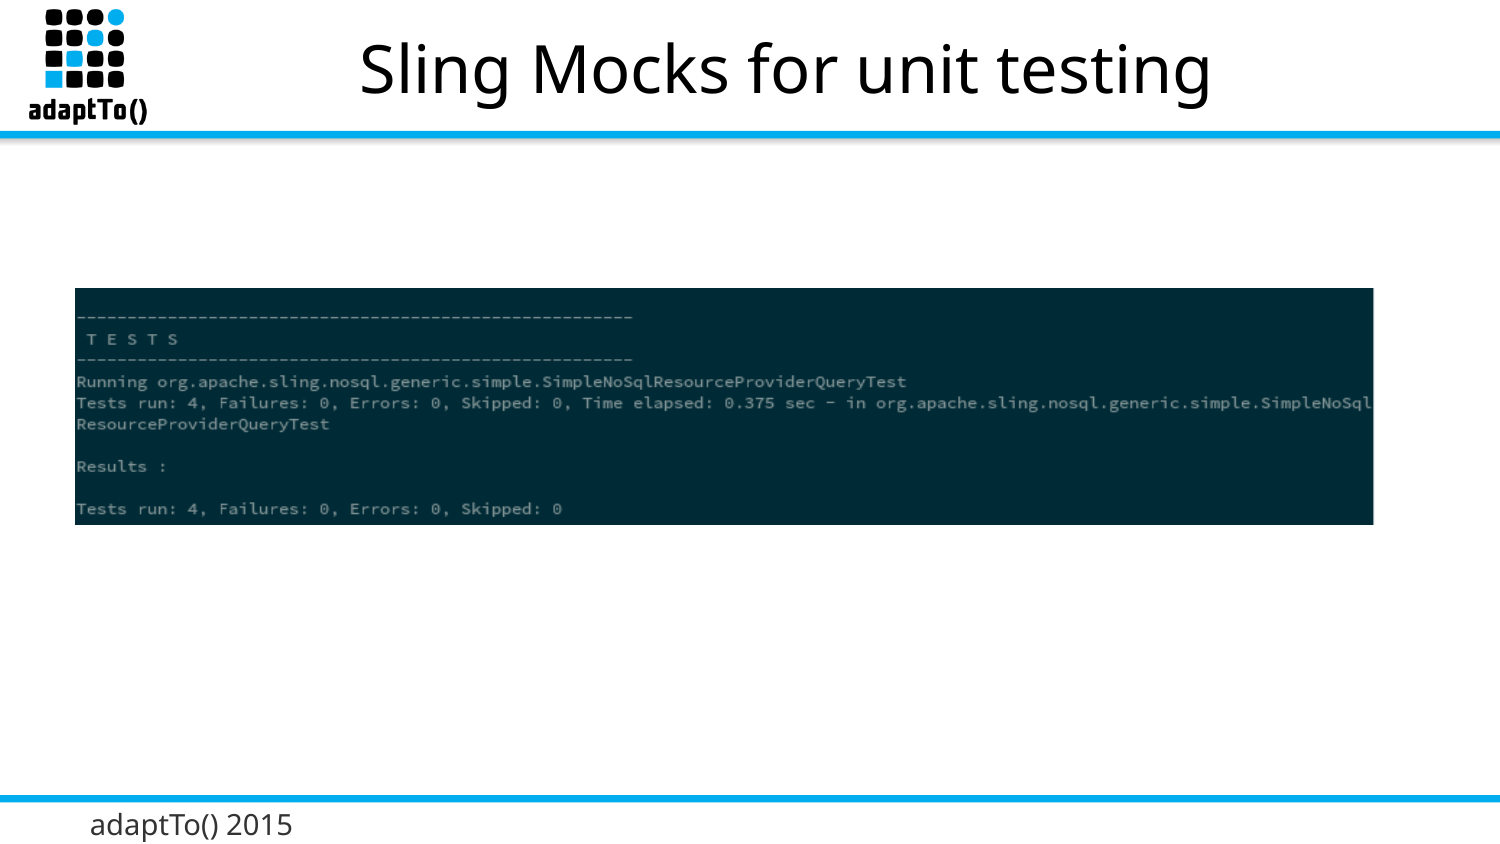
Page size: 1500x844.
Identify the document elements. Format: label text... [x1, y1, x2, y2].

picture [585, 376, 591, 387]
picture [554, 504, 562, 514]
picture [1000, 397, 1007, 408]
picture [280, 507, 288, 514]
picture [321, 398, 329, 408]
picture [554, 398, 562, 408]
picture [380, 507, 390, 514]
picture [959, 397, 977, 408]
picture [603, 401, 622, 408]
picture [260, 507, 268, 514]
picture [1233, 397, 1240, 408]
picture [473, 380, 480, 387]
picture [646, 397, 652, 408]
picture [655, 377, 663, 387]
picture [1273, 397, 1278, 408]
picture [726, 377, 744, 387]
picture [1262, 398, 1270, 408]
picture [492, 380, 511, 389]
picture [280, 401, 288, 408]
picture [321, 419, 329, 429]
picture [109, 398, 116, 408]
picture [129, 335, 136, 344]
picture [848, 397, 852, 408]
picture [635, 401, 643, 408]
picture [989, 401, 997, 408]
picture [746, 398, 754, 408]
picture [77, 398, 86, 408]
picture [331, 380, 349, 387]
picture [301, 380, 319, 391]
picture [463, 504, 470, 514]
picture [402, 507, 410, 514]
picture [231, 419, 268, 432]
picture [272, 422, 288, 432]
picture [625, 377, 643, 389]
picture [88, 464, 116, 471]
picture [291, 507, 298, 514]
picture [1313, 398, 1341, 408]
picture [230, 507, 238, 514]
picture [1242, 401, 1250, 408]
title Sling Mocks for unit testing [150, 15, 1425, 121]
picture [200, 418, 205, 429]
picture [109, 504, 116, 514]
picture [756, 398, 764, 408]
picture [88, 422, 126, 429]
picture [755, 380, 774, 387]
picture [230, 401, 238, 408]
picture [646, 376, 652, 387]
picture [898, 401, 906, 412]
picture [514, 376, 521, 387]
picture [493, 397, 531, 410]
picture [726, 398, 734, 408]
picture [260, 401, 268, 408]
picture [88, 507, 106, 514]
picture [129, 380, 147, 391]
picture [1110, 401, 1118, 412]
picture [351, 380, 369, 389]
picture [373, 401, 379, 408]
picture [77, 504, 86, 514]
picture [1202, 397, 1207, 408]
picture [363, 401, 369, 408]
picture [655, 397, 703, 410]
picture [1050, 401, 1088, 410]
picture [665, 380, 703, 387]
picture [281, 376, 288, 387]
picture [119, 401, 126, 408]
picture [1303, 397, 1310, 408]
picture [1091, 397, 1098, 408]
picture [453, 380, 460, 387]
picture [1171, 401, 1179, 408]
picture [899, 377, 905, 387]
picture [888, 380, 895, 387]
picture [849, 380, 865, 389]
picture [208, 418, 217, 429]
picture [221, 504, 227, 514]
picture [119, 460, 126, 471]
picture [220, 422, 228, 429]
picture [188, 398, 196, 408]
picture [523, 380, 531, 387]
picture [179, 380, 187, 391]
picture [889, 401, 895, 408]
picture [797, 401, 804, 408]
picture [373, 507, 379, 514]
picture [432, 504, 440, 514]
picture [221, 398, 227, 408]
picture [149, 419, 167, 429]
picture [402, 401, 409, 408]
picture [1281, 401, 1301, 410]
picture [1030, 401, 1037, 412]
picture [484, 397, 488, 408]
picture [1152, 401, 1159, 407]
picture [27, 6, 148, 126]
picture [1010, 397, 1014, 408]
picture [380, 401, 390, 408]
picture [583, 398, 592, 408]
picture [1131, 401, 1149, 408]
picture [1364, 397, 1371, 408]
picture [878, 380, 885, 387]
picture [158, 380, 167, 387]
picture [171, 422, 197, 429]
picture [149, 401, 167, 408]
picture [808, 377, 845, 389]
picture [807, 401, 814, 408]
picture [289, 419, 298, 429]
picture [188, 504, 196, 514]
picture [707, 380, 713, 387]
picture [857, 401, 865, 408]
picture [392, 380, 400, 391]
picture [372, 376, 379, 387]
picture [270, 380, 278, 387]
picture [785, 376, 794, 387]
picture [1019, 401, 1027, 408]
picture [1121, 401, 1128, 408]
picture [139, 464, 146, 471]
picture [119, 507, 126, 514]
picture [867, 377, 875, 387]
picture [716, 380, 723, 387]
picture [88, 335, 95, 344]
picture [241, 397, 245, 408]
picture [108, 335, 115, 344]
picture [200, 380, 207, 387]
picture [595, 397, 599, 408]
picture [493, 503, 531, 516]
picture [393, 507, 399, 514]
picture [149, 507, 167, 514]
picture [594, 377, 622, 387]
picture [78, 462, 86, 471]
picture [251, 503, 258, 514]
picture [463, 397, 481, 408]
picture [544, 377, 551, 387]
picture [78, 419, 86, 429]
picture [473, 503, 481, 514]
picture [562, 380, 582, 389]
picture [918, 401, 946, 410]
picture [949, 401, 956, 408]
picture [140, 507, 146, 514]
picture [321, 504, 329, 514]
picture [876, 401, 886, 408]
picture [432, 398, 440, 408]
picture [130, 422, 136, 429]
picture [148, 335, 156, 344]
picture [797, 380, 804, 387]
picture [1210, 401, 1230, 410]
picture [240, 376, 258, 387]
picture [1192, 401, 1199, 408]
picture [301, 422, 318, 429]
picture [1343, 398, 1361, 410]
picture [220, 380, 237, 387]
picture [140, 401, 146, 408]
picture [351, 398, 359, 408]
picture [88, 401, 106, 408]
picture [402, 380, 430, 387]
picture [351, 504, 359, 514]
picture [787, 401, 794, 408]
picture [766, 398, 774, 408]
picture [1162, 397, 1166, 408]
picture [78, 377, 116, 387]
picture [291, 401, 298, 408]
picture [251, 397, 258, 408]
picture [129, 462, 136, 471]
picture [139, 422, 146, 429]
picture [210, 380, 217, 389]
picture [393, 401, 399, 408]
